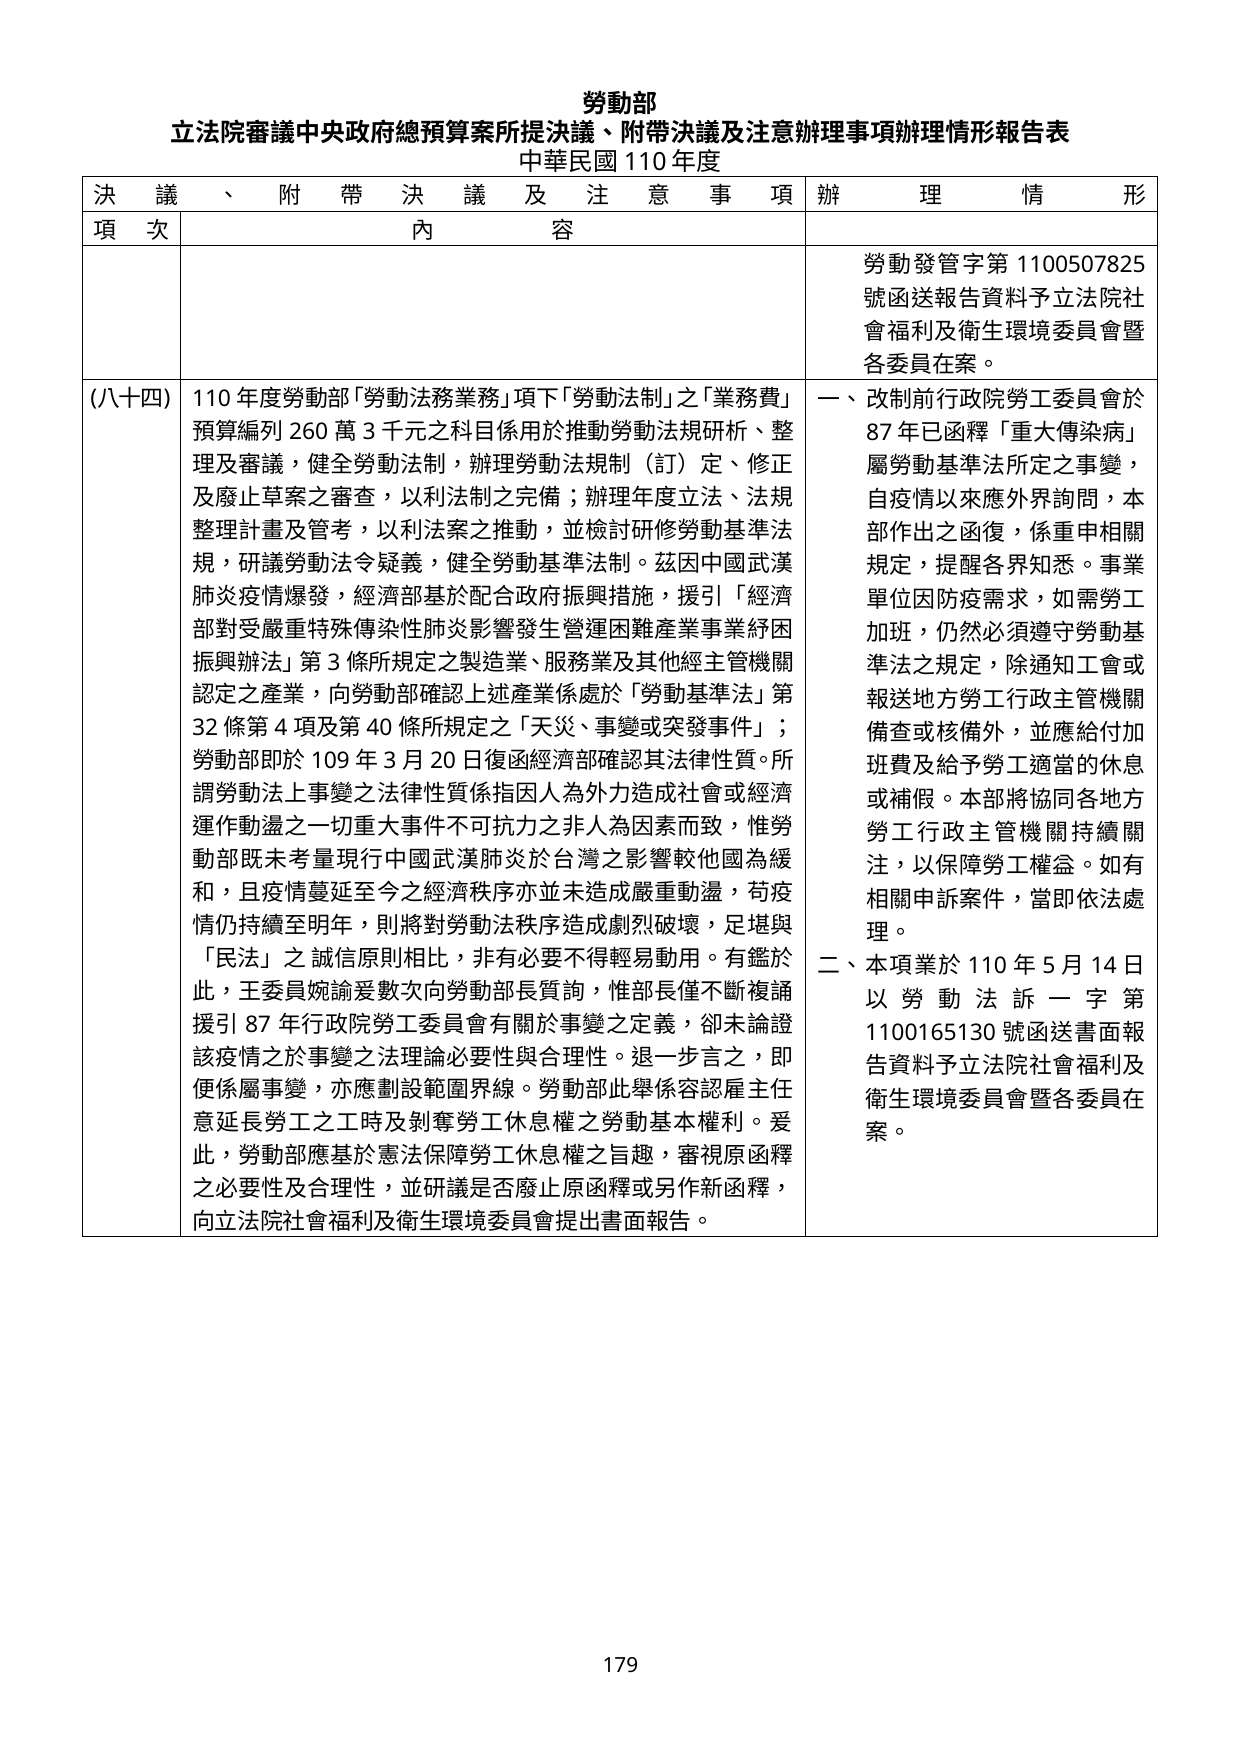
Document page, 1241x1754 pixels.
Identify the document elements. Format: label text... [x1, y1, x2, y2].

table_cell 勞動發管字第1100507825號函送報告資料予立法院社會福利及衛生環境委員會暨各委員在案。 [806, 246, 1157, 379]
table_header 辦理情形 [806, 177, 1157, 211]
table_cell 110 年度勞動部「勞動法務業務」項下「勞動法制」之「業務費」預算編列 260 萬 3 千元之科目係用於推動勞動法規研析、整理及審議，健全勞動法制，辦理勞動法規制（訂）定、修正及廢止草案之審查，以利法制之完備；辦理年度立法、法規整理計畫及管考，以利法案之推動，並檢討研修勞動基準法規，研議勞動法令疑義，健全勞動基準法制。茲因中國武漢肺炎疫情爆發，經濟部基於配合政府振興措施，援引「經濟部對受嚴重特殊傳染性肺炎影響發生營運困難產業事業紓困振興辦法」第 3 條所規定之製造業、服務業及其他經主管機關認定之產業，向勞動部確認上述產業係處於「勞動基準法」第 32 條第 4 項及第 40 條所規定之「天災、事變或突發事件」；勞動部即於 109 年 3 月 20 日復函經濟部確認其法律性質。所謂勞動法上事變之法律性質係指因人為外力造成社會或經濟運作動盪之一切重大事件不可抗力之非人為因素而致，惟勞動部既未考量現行中國武漢肺炎於台灣之影響較他國為緩和，且疫情蔓延至今之經濟秩序亦並未造成嚴重動盪，苟疫情仍持續至明年，則將對勞動法秩序造成劇烈破壞，足堪與「民法」之 誠信原則相比，非有必要不得輕易動用。有鑑於此，王委員婉諭爰數次向勞動部長質詢，惟部長僅不斷複誦援引 87 年行政院勞工委員會有關於事變之定義，卻未論證該疫情之於事變之法理論必要性與合理性。退一步言之，即便係屬事變，亦應劃設範圍界線。勞動部此舉係容認雇主任意延長勞工之工時及剝奪勞工休息權之勞動基本權利。爰此，勞動部應基於憲法保障勞工休息權之旨趣，審視原函釋之必要性及合理性，並研議是否廢止原函釋或另作新函釋，向立法院社會福利及衛生環境委員會提出書面報告。 [181, 380, 805, 1236]
table_cell (八十四) [83, 380, 180, 1236]
table_cell [806, 212, 1157, 245]
table_header 決議、附帶決議及注意事項 [83, 177, 805, 211]
table_cell 項次 [83, 212, 180, 245]
table_cell [181, 246, 805, 379]
table_cell 內 容 [181, 212, 805, 245]
table_cell [83, 246, 180, 379]
table_cell 改制前行政院勞工委員會於87年已函釋「重大傳染病」屬勞動基準法所定之事變，自疫情以來應外界詢問，本部作出之函復，係重申相關規定，提醒各界知悉。事業單位因防疫需求，如需勞工加班，仍然必須遵守勞動基準法之規定，除通知工會或報送地方勞工行政主管機關備查或核備外，並應給付加班費及給予勞工適當的休息或補假。本部將協同各地方勞工行政主管機關持續關注，以保障勞工權益。如有相關申訴案件，當即依法處理。 本項業於110年5月14日以勞動法訴一字第1100165130號函送書面報告資料予立法院社會福利及衛生環境委員會暨各委員在案。 [806, 380, 1157, 1236]
